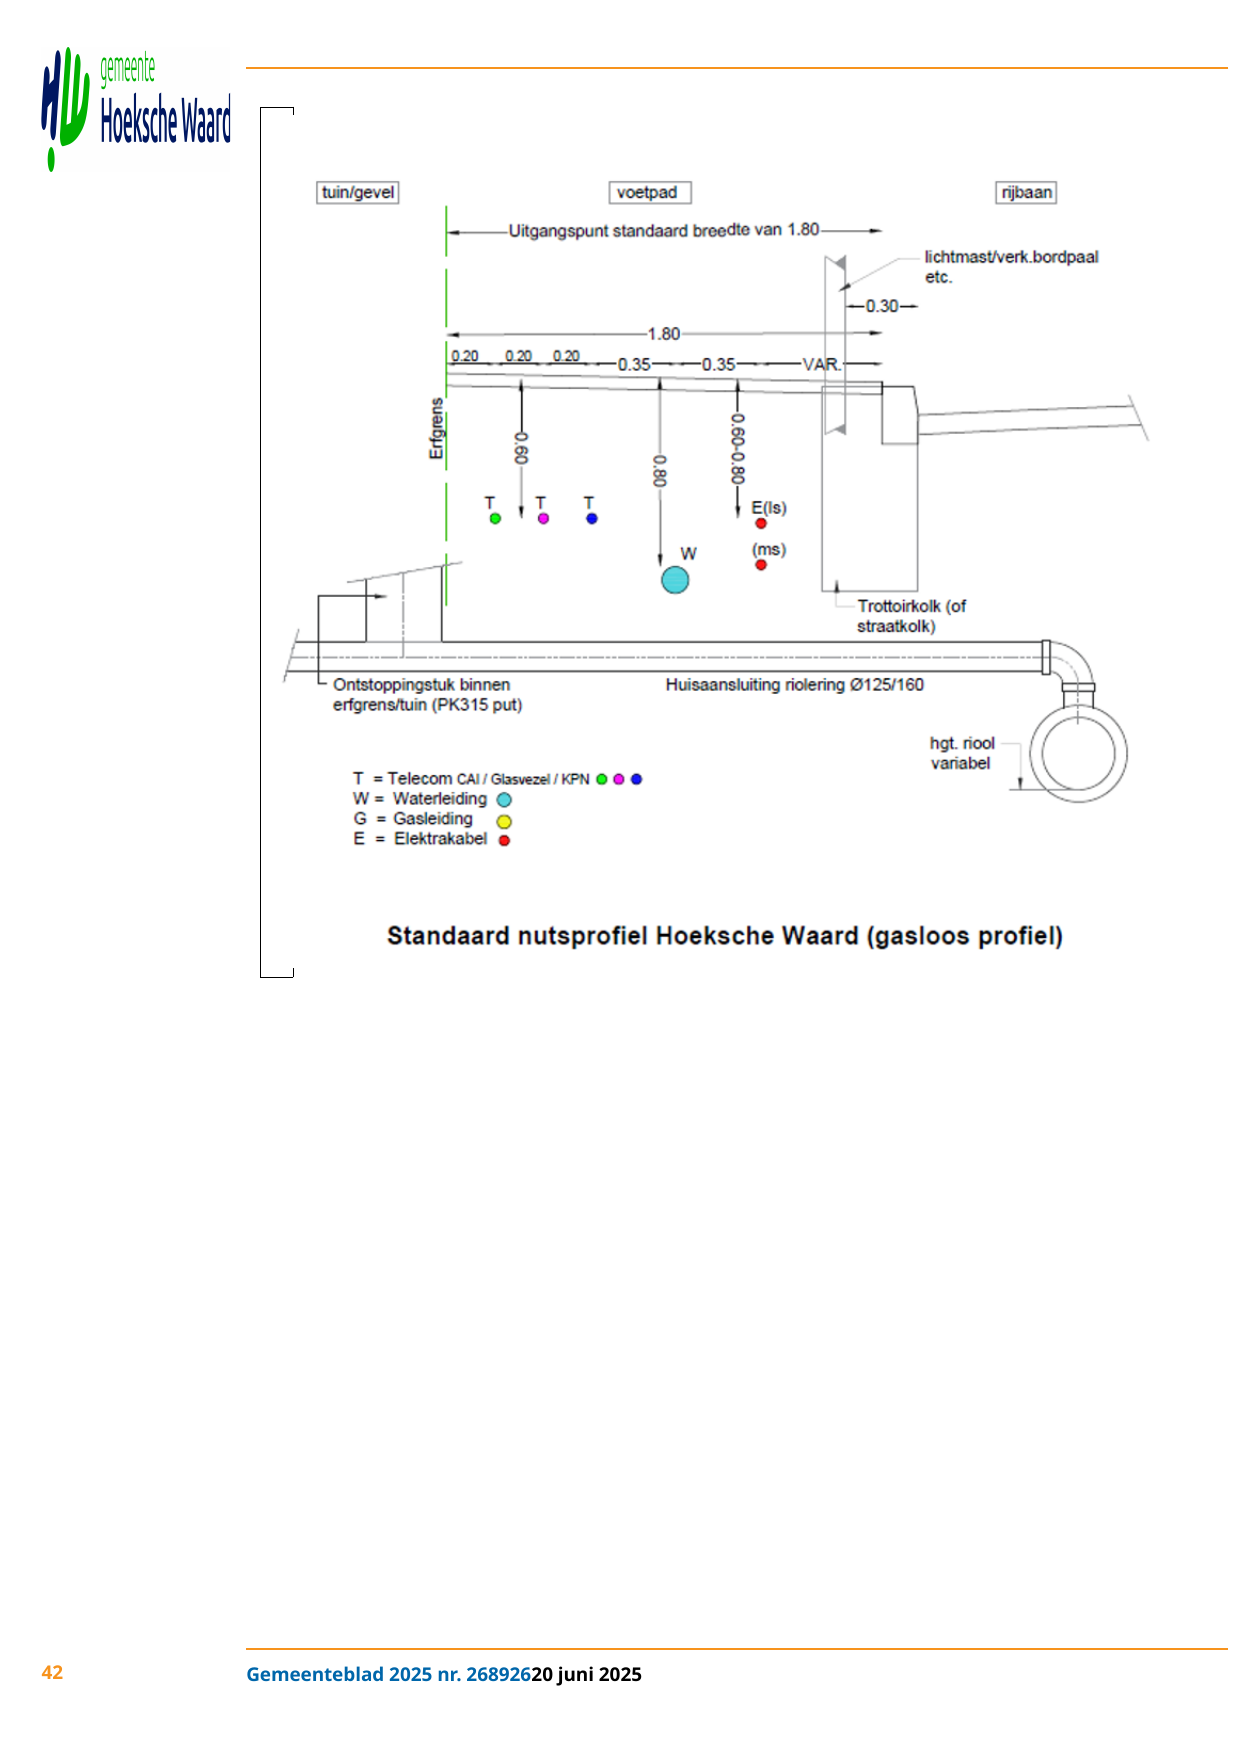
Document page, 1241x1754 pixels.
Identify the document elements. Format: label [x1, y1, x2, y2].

picture [41, 47, 231, 172]
picture [268, 115, 1173, 968]
